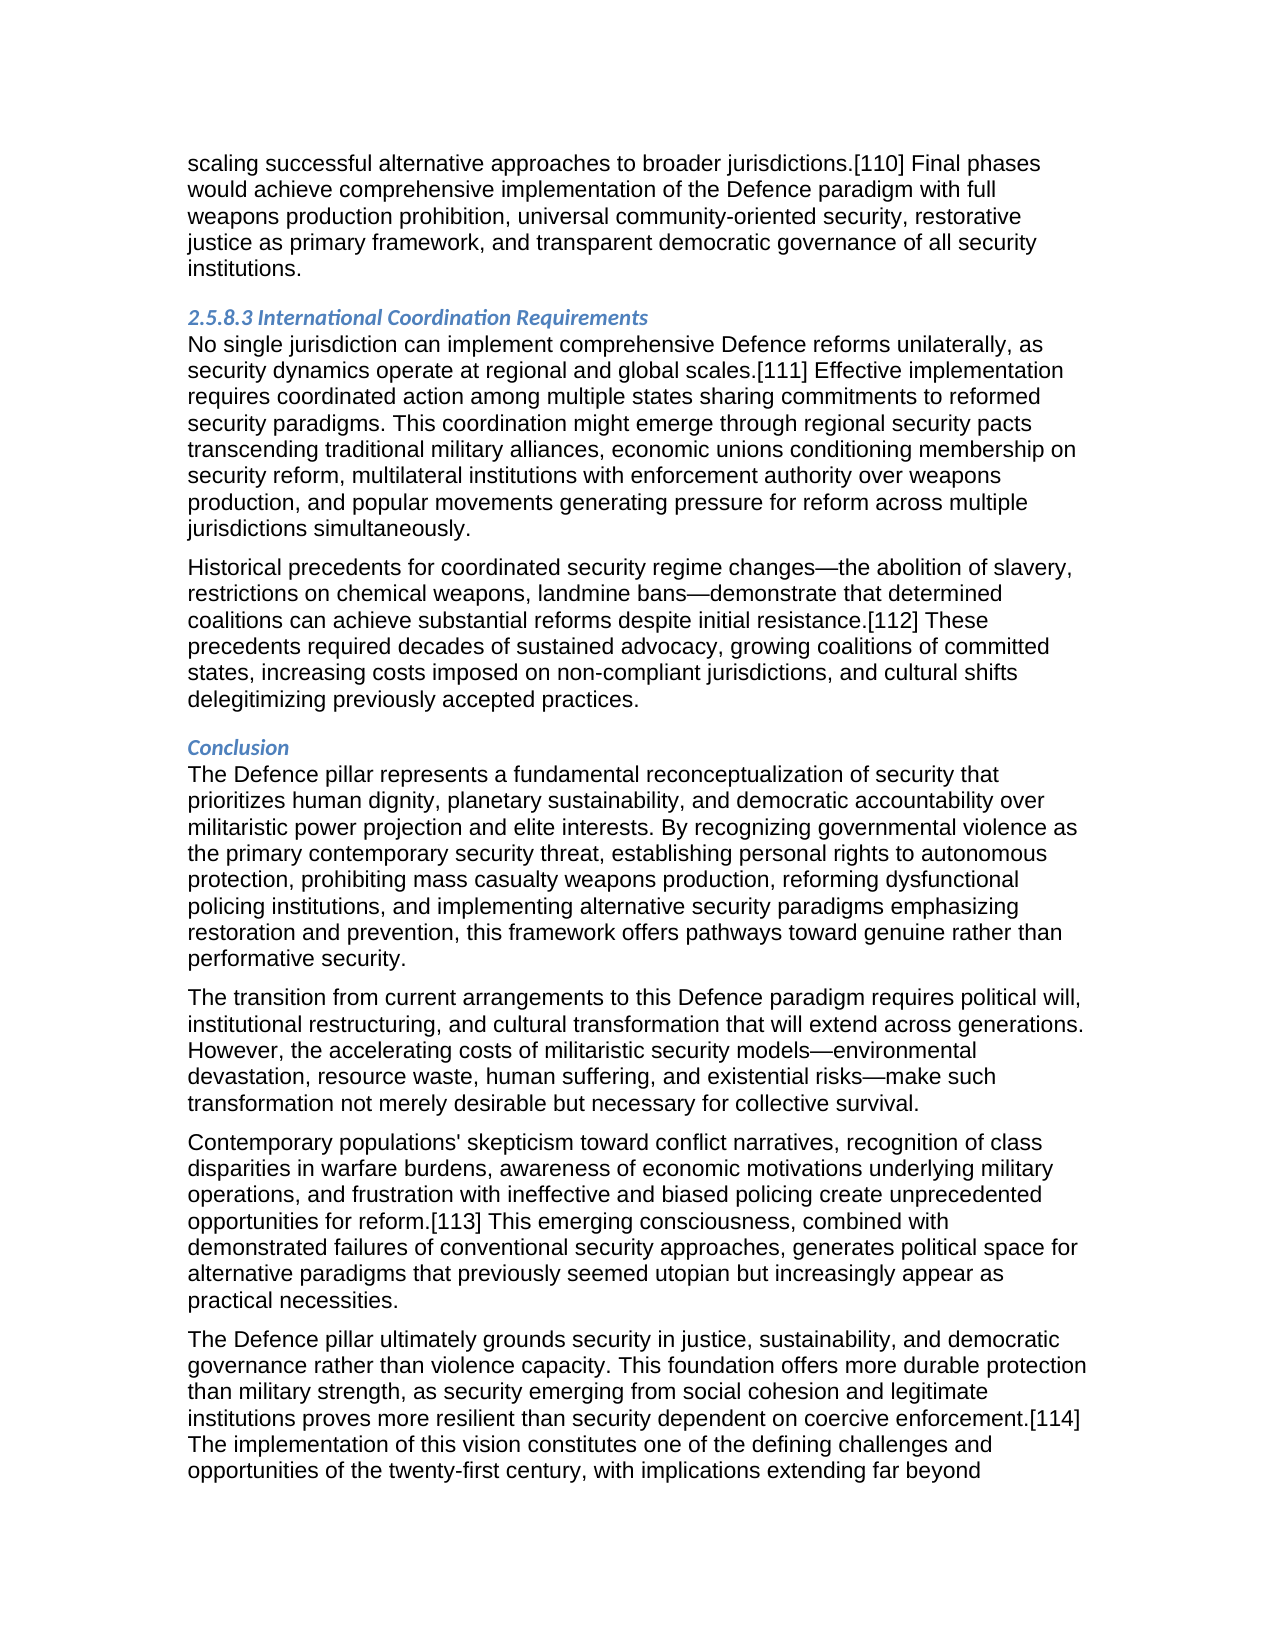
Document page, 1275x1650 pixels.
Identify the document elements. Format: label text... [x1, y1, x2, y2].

text scaling successful alternative approaches to broader jurisdictions.[110] Final phases would achieve comprehensive implementation of the Defence paradigm with full weapons production prohibition, universal community-oriented security, restorative justice as primary framework, and transparent democratic governance of all security institutions. [187, 150, 1087, 282]
subtitle 2.5.8.3 International Coordination Requirements [187, 303, 1087, 331]
text Historical precedents for coordinated security regime changes—the abolition of slavery, restrictions on chemical weapons, landmine bans—demonstrate that determined coalitions can achieve substantial reforms despite initial resistance.[112] These precedents required decades of sustained advocacy, growing coalitions of committed states, increasing costs imposed on non-compliant jurisdictions, and cultural shifts delegitimizing previously accepted practices. [187, 554, 1087, 712]
text The transition from current arrangements to this Defence paradigm requires political will, institutional restructuring, and cultural transformation that will extend across generations. However, the accelerating costs of militaristic security models—environmental devastation, resource waste, human suffering, and existential risks—make such transformation not merely desirable but necessary for collective survival. [187, 984, 1087, 1116]
text Contemporary populations' skepticism toward conflict narratives, recognition of class disparities in warfare burdens, awareness of economic motivations underlying military operations, and frustration with ineffective and biased policing create unprecedented opportunities for reform.[113] This emerging consciousness, combined with demonstrated failures of conventional security approaches, generates political space for alternative paradigms that previously seemed utopian but increasingly appear as practical necessities. [187, 1128, 1087, 1313]
text The Defence pillar represents a fundamental reconceptualization of security that prioritizes human dignity, planetary sustainability, and democratic accountability over militaristic power projection and elite interests. By recognizing governmental violence as the primary contemporary security threat, establishing personal rights to autonomous protection, prohibiting mass casualty weapons production, reforming dysfunctional policing institutions, and implementing alternative security paradigms emphasizing restoration and prevention, this framework offers pathways toward genuine rather than performative security. [187, 761, 1087, 972]
text The Defence pillar ultimately grounds security in justice, sustainability, and democratic governance rather than violence capacity. This foundation offers more durable protection than military strength, as security emerging from social cohesion and legitimate institutions proves more resilient than security dependent on coercive enforcement.[114] The implementation of this vision constitutes one of the defining challenges and opportunities of the twenty-first century, with implications extending far beyond [187, 1326, 1087, 1484]
text No single jurisdiction can implement comprehensive Defence reforms unilaterally, as security dynamics operate at regional and global scales.[111] Effective implementation requires coordinated action among multiple states sharing commitments to reformed security paradigms. This coordination might emerge through regional security pacts transcending traditional military alliances, economic unions conditioning membership on security reform, multilateral institutions with enforcement authority over weapons production, and popular movements generating pressure for reform across multiple jurisdictions simultaneously. [187, 331, 1087, 541]
subtitle Conclusion [187, 733, 1087, 761]
